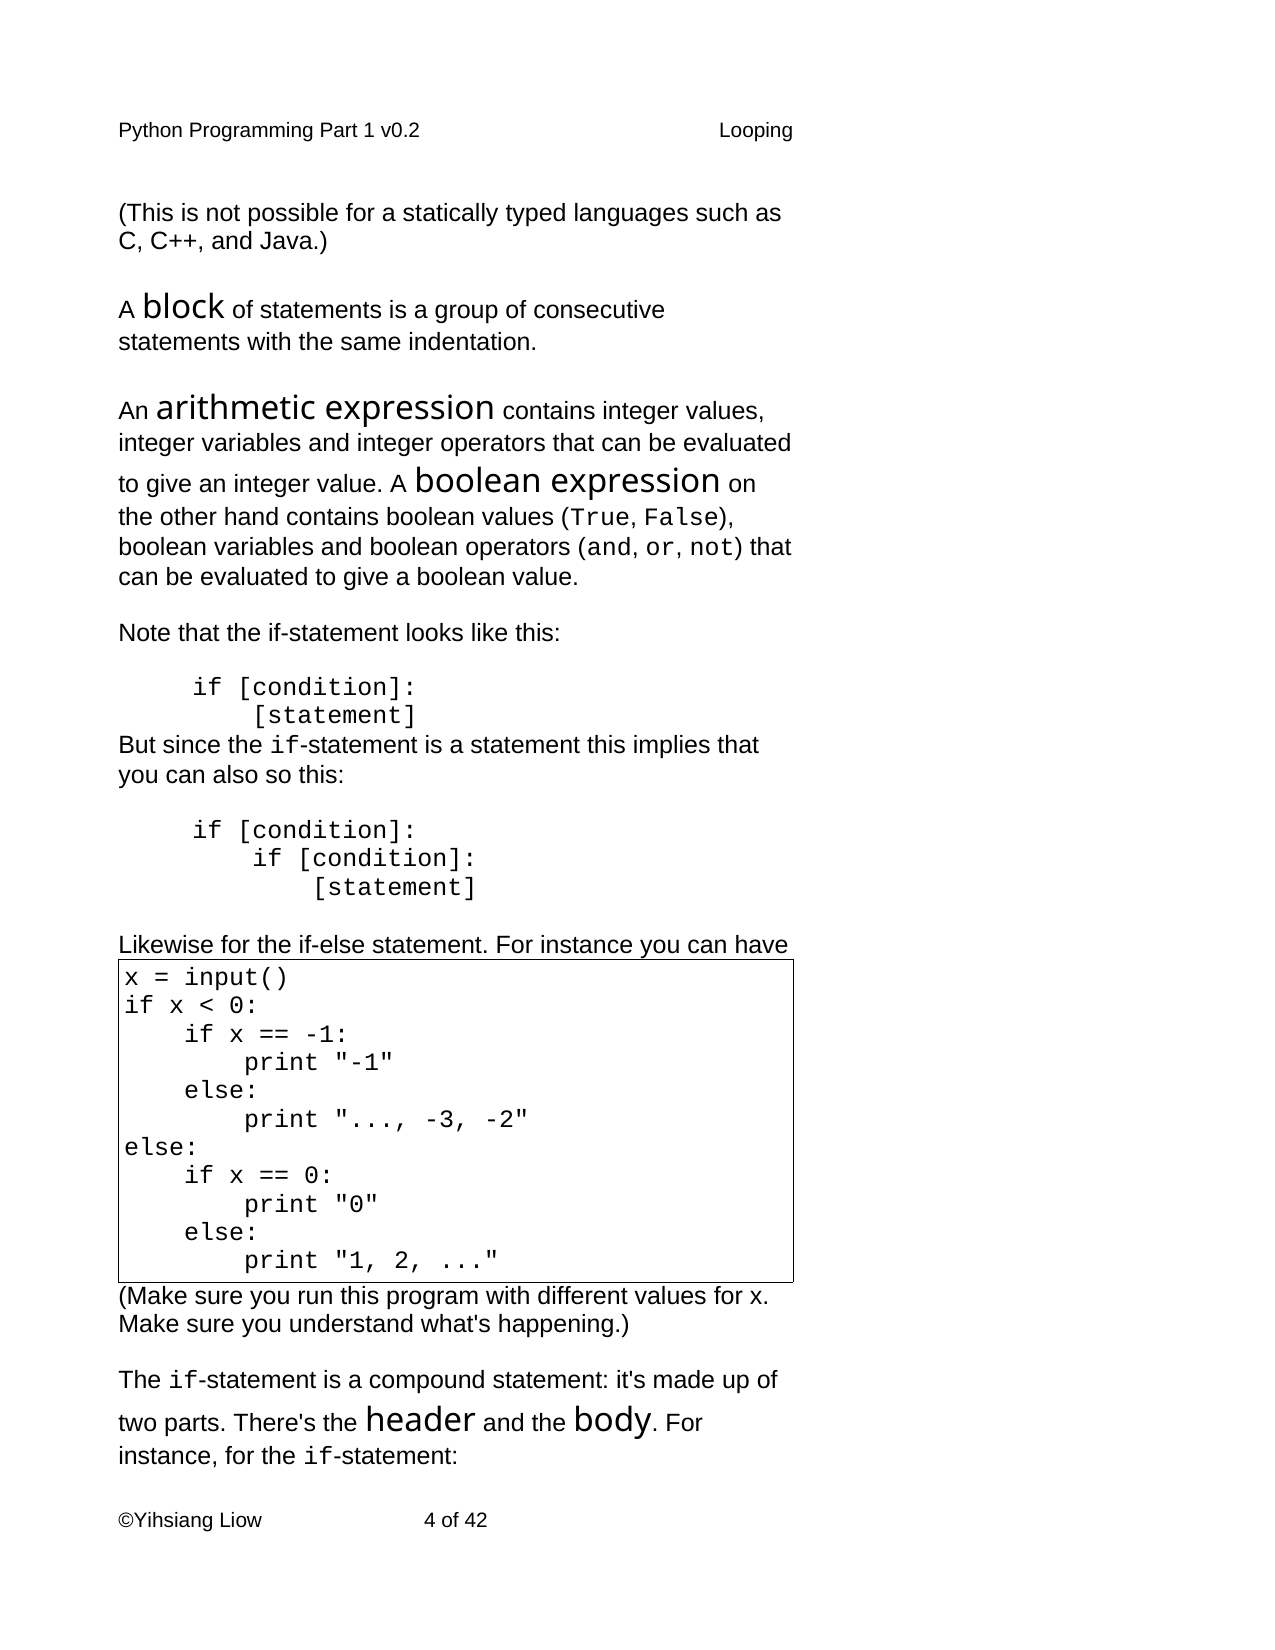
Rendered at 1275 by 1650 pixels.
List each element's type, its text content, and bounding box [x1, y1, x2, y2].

text [statement] [118, 703, 793, 731]
text Note that the if-statement looks like this: [118, 618, 793, 646]
text But since the if-statement is a statement this implies that you can also so this: [118, 731, 793, 789]
text [statement] [118, 874, 793, 902]
table_header x = input() if x < 0: if x == -1: print "-1" else: print "..., -3, -2" else: if x == 0: print "0" else: print "1, 2, ..." [119, 960, 793, 1282]
text Likewise for the if-else statement. For instance you can have [118, 931, 793, 959]
text if [condition]: [118, 817, 793, 846]
text (This is not possible for a statically typed languages such as C, C++, and Java.) [118, 199, 793, 254]
text The if-statement is a compound statement: it's made up of two parts. There's the header and the body. For instance, for the if-statement: [118, 1366, 793, 1472]
text A block of statements is a group of consecutive statements with the same indentation. [118, 282, 793, 356]
text (Make sure you run this program with different values for x. Make sure you understand what's happening.) [118, 1283, 793, 1338]
text if [condition]: [118, 674, 793, 703]
text if [condition]: [118, 846, 793, 874]
text An arithmetic expression contains integer values, integer variables and integer operators that can be evaluated to give an integer value. A boolean expression on the other hand contains boolean values (True, False), boolean variables and boolean operators (and, or, not) that can be evaluated to give a boolean value. [118, 384, 793, 591]
